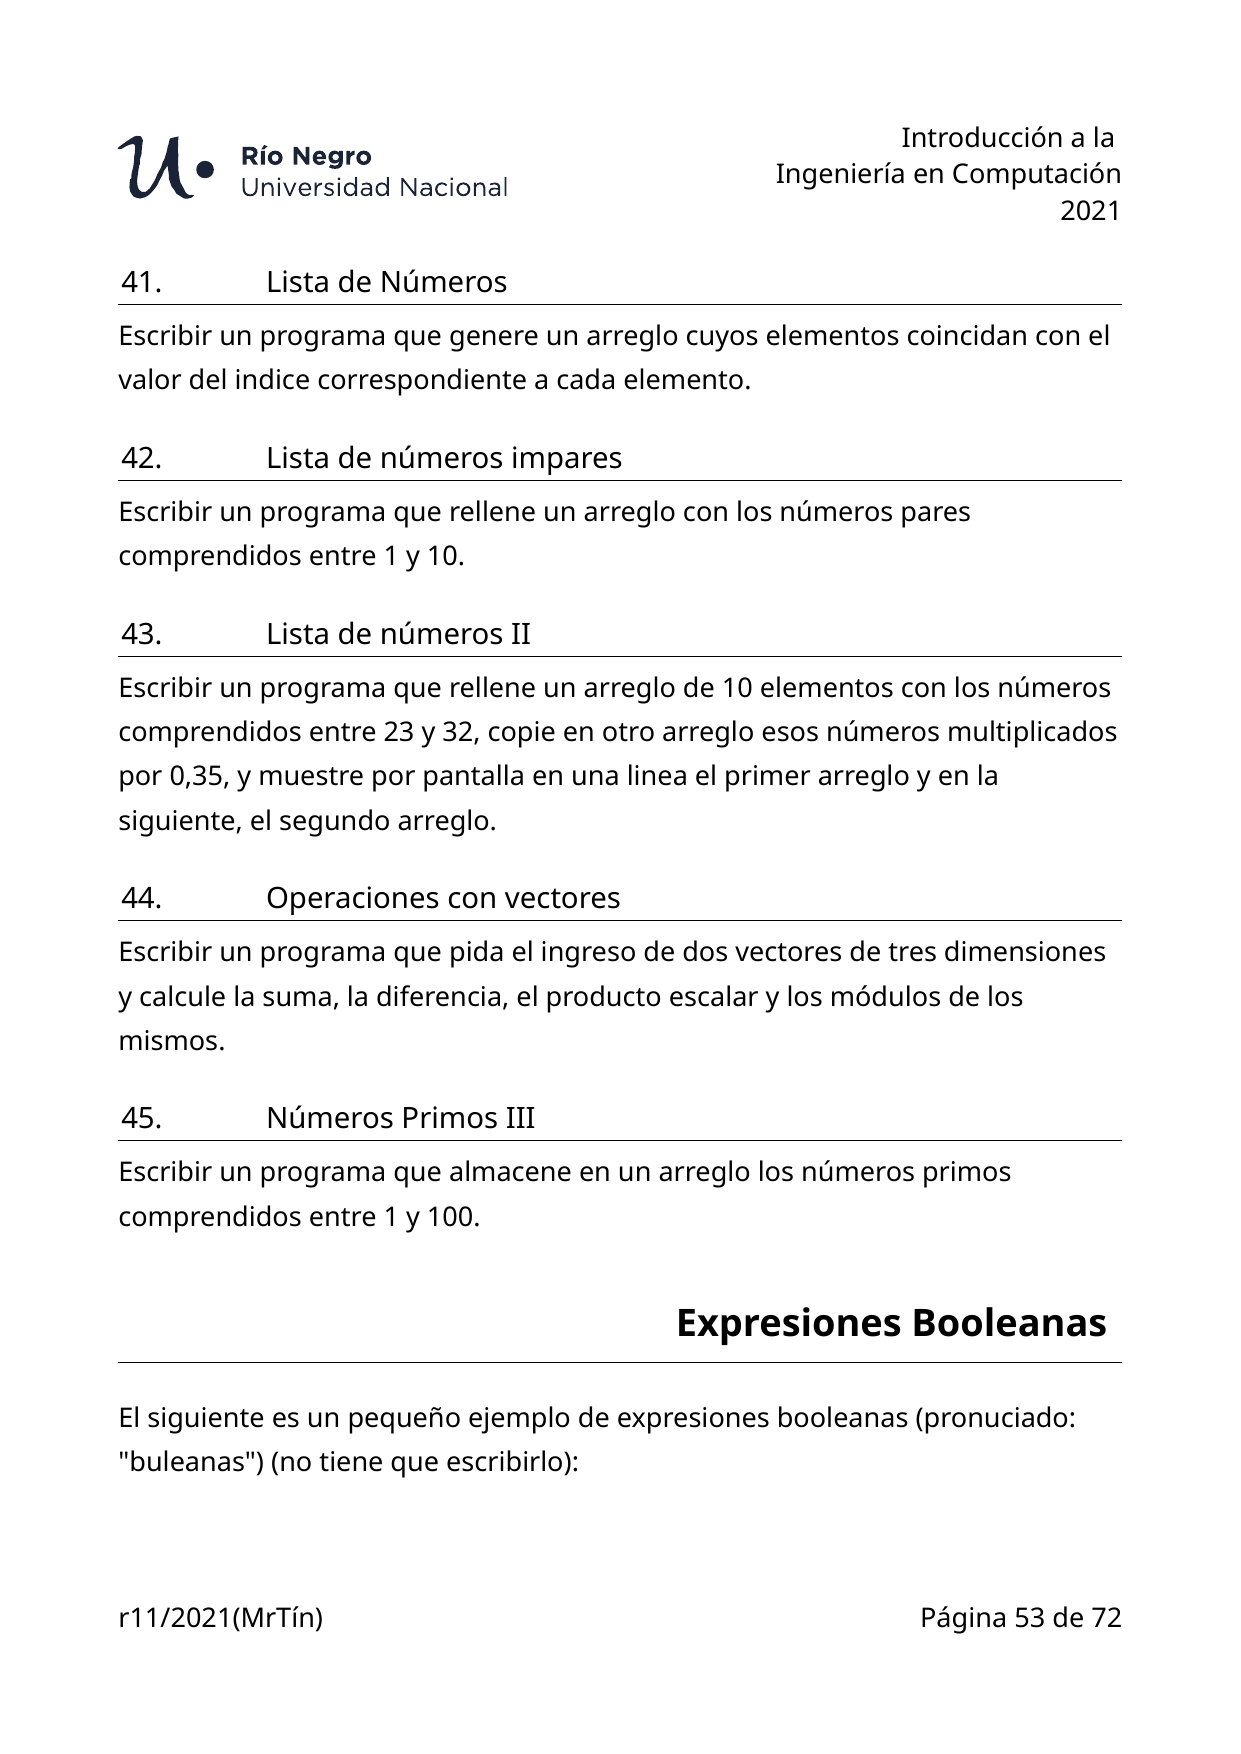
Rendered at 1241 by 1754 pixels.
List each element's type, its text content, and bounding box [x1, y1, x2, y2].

subtitle Lista de números impares [118, 434, 1122, 480]
subtitle Números Primos III [118, 1094, 1122, 1140]
text Escribir un programa que genere un arreglo cuyos elementos coincidan con el valor del indice correspondiente a cada elemento. [118, 317, 1122, 398]
text Escribir un programa que pida el ingreso de dos vectores de tres dimensiones y calcule la suma, la diferencia, el producto escalar y los módulos de los mismos. [118, 933, 1122, 1058]
subtitle Operaciones con vectores [118, 874, 1122, 920]
subtitle Expresiones Booleanas [118, 1281, 1122, 1362]
text El siguiente es un pequeño ejemplo de expresiones booleanas (pronuciado: "buleanas") (no tiene que escribirlo): [118, 1398, 1122, 1479]
subtitle Lista de Números [118, 258, 1122, 304]
text Escribir un programa que rellene un arreglo con los números pares comprendidos entre 1 y 10. [118, 493, 1122, 574]
subtitle Lista de números II [118, 610, 1122, 656]
text Escribir un programa que almacene en un arreglo los números primos comprendidos entre 1 y 100. [118, 1153, 1122, 1234]
text Escribir un programa que rellene un arreglo de 10 elementos con los números comprendidos entre 23 y 32, copie en otro arreglo esos números multiplicados por 0,35, y muestre por pantalla en una linea el primer arreglo y en la siguiente, el segundo arreglo. [118, 668, 1122, 838]
